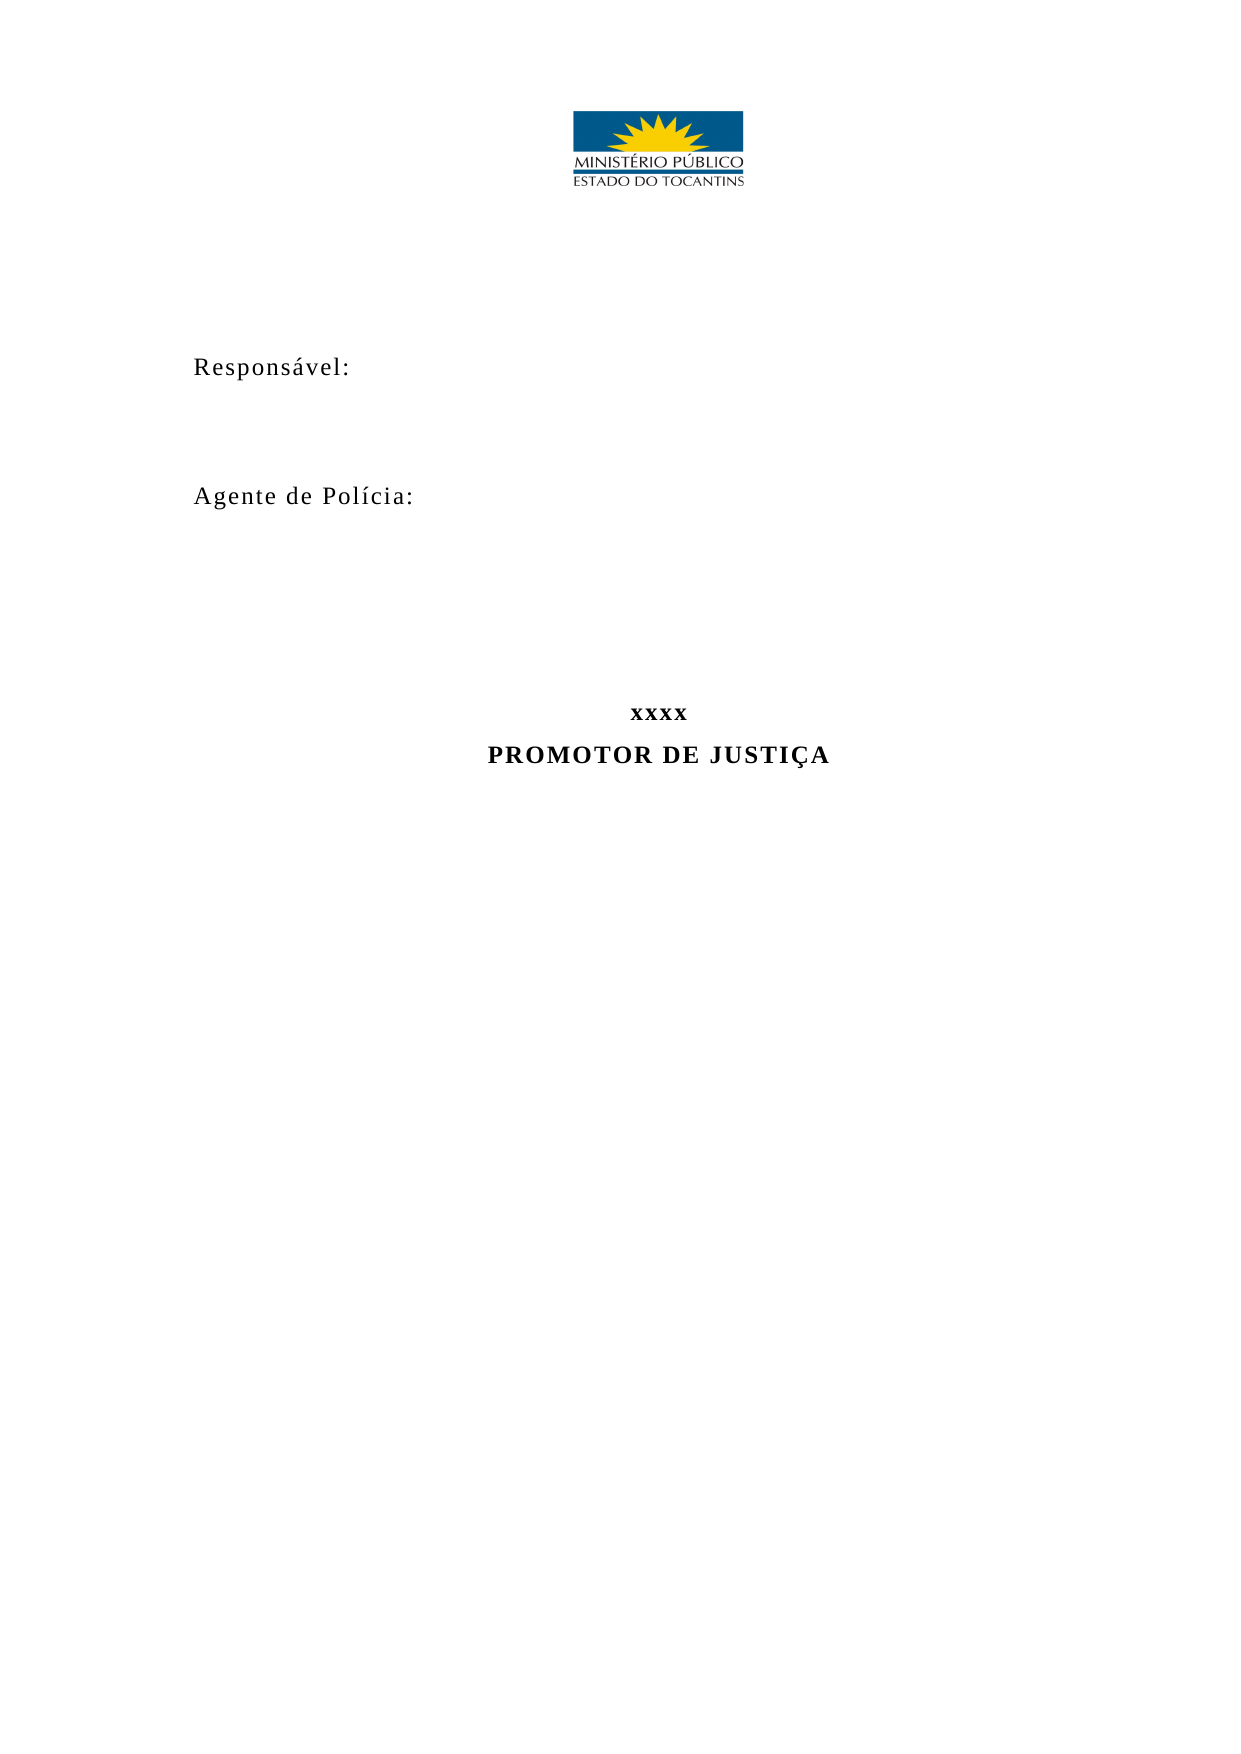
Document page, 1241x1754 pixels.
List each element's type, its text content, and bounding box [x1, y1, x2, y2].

text Agente de Polícia: [193, 481, 1122, 510]
picture [573, 111, 744, 186]
text xxxx [195, 697, 1122, 726]
text PROMOTOR DE JUSTIÇA [195, 740, 1122, 769]
text Responsável: [193, 352, 1122, 381]
